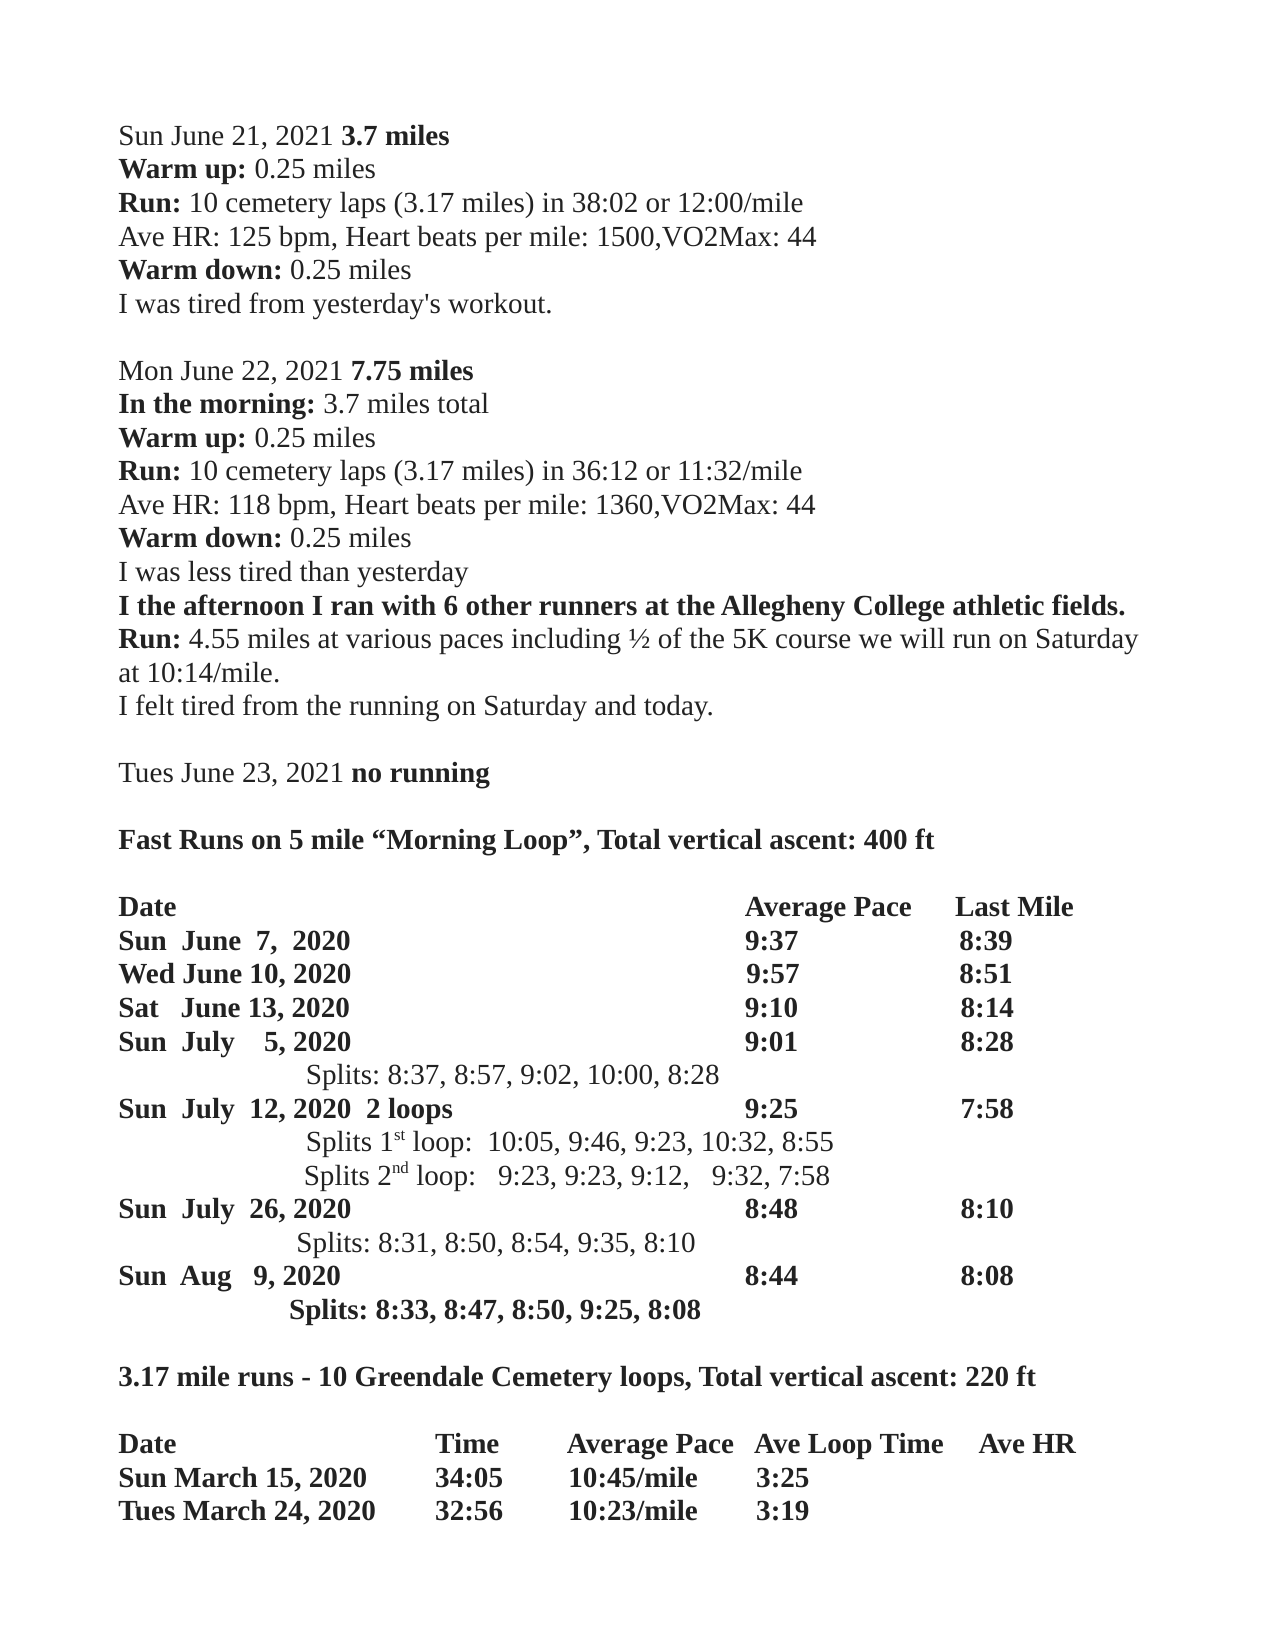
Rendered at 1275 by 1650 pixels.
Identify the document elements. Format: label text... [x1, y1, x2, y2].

text Ave HR: 125 bpm, Heart beats per mile: 1500,VO2Max: 44 [118, 219, 1161, 252]
text Date Average Pace Last Mile [118, 889, 1161, 923]
text Sun June 21, 2021 3.7 miles [118, 118, 1161, 152]
text Warm down: 0.25 miles [118, 252, 1161, 286]
text I was less tired than yesterday [118, 554, 1161, 588]
text Tues June 23, 2021 no running [118, 755, 1161, 789]
text Ave HR: 118 bpm, Heart beats per mile: 1360,VO2Max: 44 [118, 487, 1161, 521]
text Sun July 26, 2020 8:48 8:10 Splits: 8:31, 8:50, 8:54, 9:35, 8:10 [118, 1191, 1161, 1258]
text I was tired from yesterday's workout. [118, 286, 1161, 319]
text Fast Runs on 5 mile “Morning Loop”, Total vertical ascent: 400 ft [118, 822, 1161, 856]
text Date Time Average Pace Ave Loop Time Ave HR [118, 1426, 1161, 1460]
text I felt tired from the running on Saturday and today. [118, 688, 1161, 722]
text Splits 2nd loop: 9:23, 9:23, 9:12, 9:32, 7:58 [118, 1158, 1161, 1191]
text Wed June 10, 2020 9:57 8:51 [118, 957, 1161, 990]
text Warm up: 0.25 miles [118, 152, 1161, 185]
text Sun June 7, 2020 9:37 8:39 [118, 923, 1161, 957]
text I the afternoon I ran with 6 other runners at the Allegheny College athletic fields. [118, 588, 1161, 621]
text Run: 10 cemetery laps (3.17 miles) in 38:02 or 12:00/mile [118, 185, 1161, 219]
text In the morning: 3.7 miles total [118, 386, 1161, 420]
list 3.17 mile runs - 10 Greendale Cemetery loops, Total vertical ascent: 220 ft [118, 1359, 1161, 1393]
text Tues March 24, 2020 32:56 10:23/mile 3:19 [118, 1493, 1161, 1527]
text Run: 10 cemetery laps (3.17 miles) in 36:12 or 11:32/mile [118, 453, 1161, 487]
text Sun Aug 9, 2020 8:44 8:08 Splits: 8:33, 8:47, 8:50, 9:25, 8:08 [118, 1258, 1161, 1326]
text Warm down: 0.25 miles [118, 521, 1161, 554]
text Warm up: 0.25 miles [118, 420, 1161, 453]
text Run: 4.55 miles at various paces including ½ of the 5K course we will run on Saturday at 10:14/mile. [118, 621, 1161, 688]
text Mon June 22, 2021 7.75 miles [118, 353, 1161, 386]
text Sun March 15, 2020 34:05 10:45/mile 3:25 [118, 1460, 1161, 1493]
text Sat June 13, 2020 9:10 8:14 Sun July 5, 2020 9:01 8:28 Splits: 8:37, 8:57, 9:02, 10:00, 8:28 Sun July 12, 2020 2 loops 9:25 7:58 Splits 1st loop: 10:05, 9:46, 9:23, 10:32, 8:55 [118, 990, 1161, 1158]
